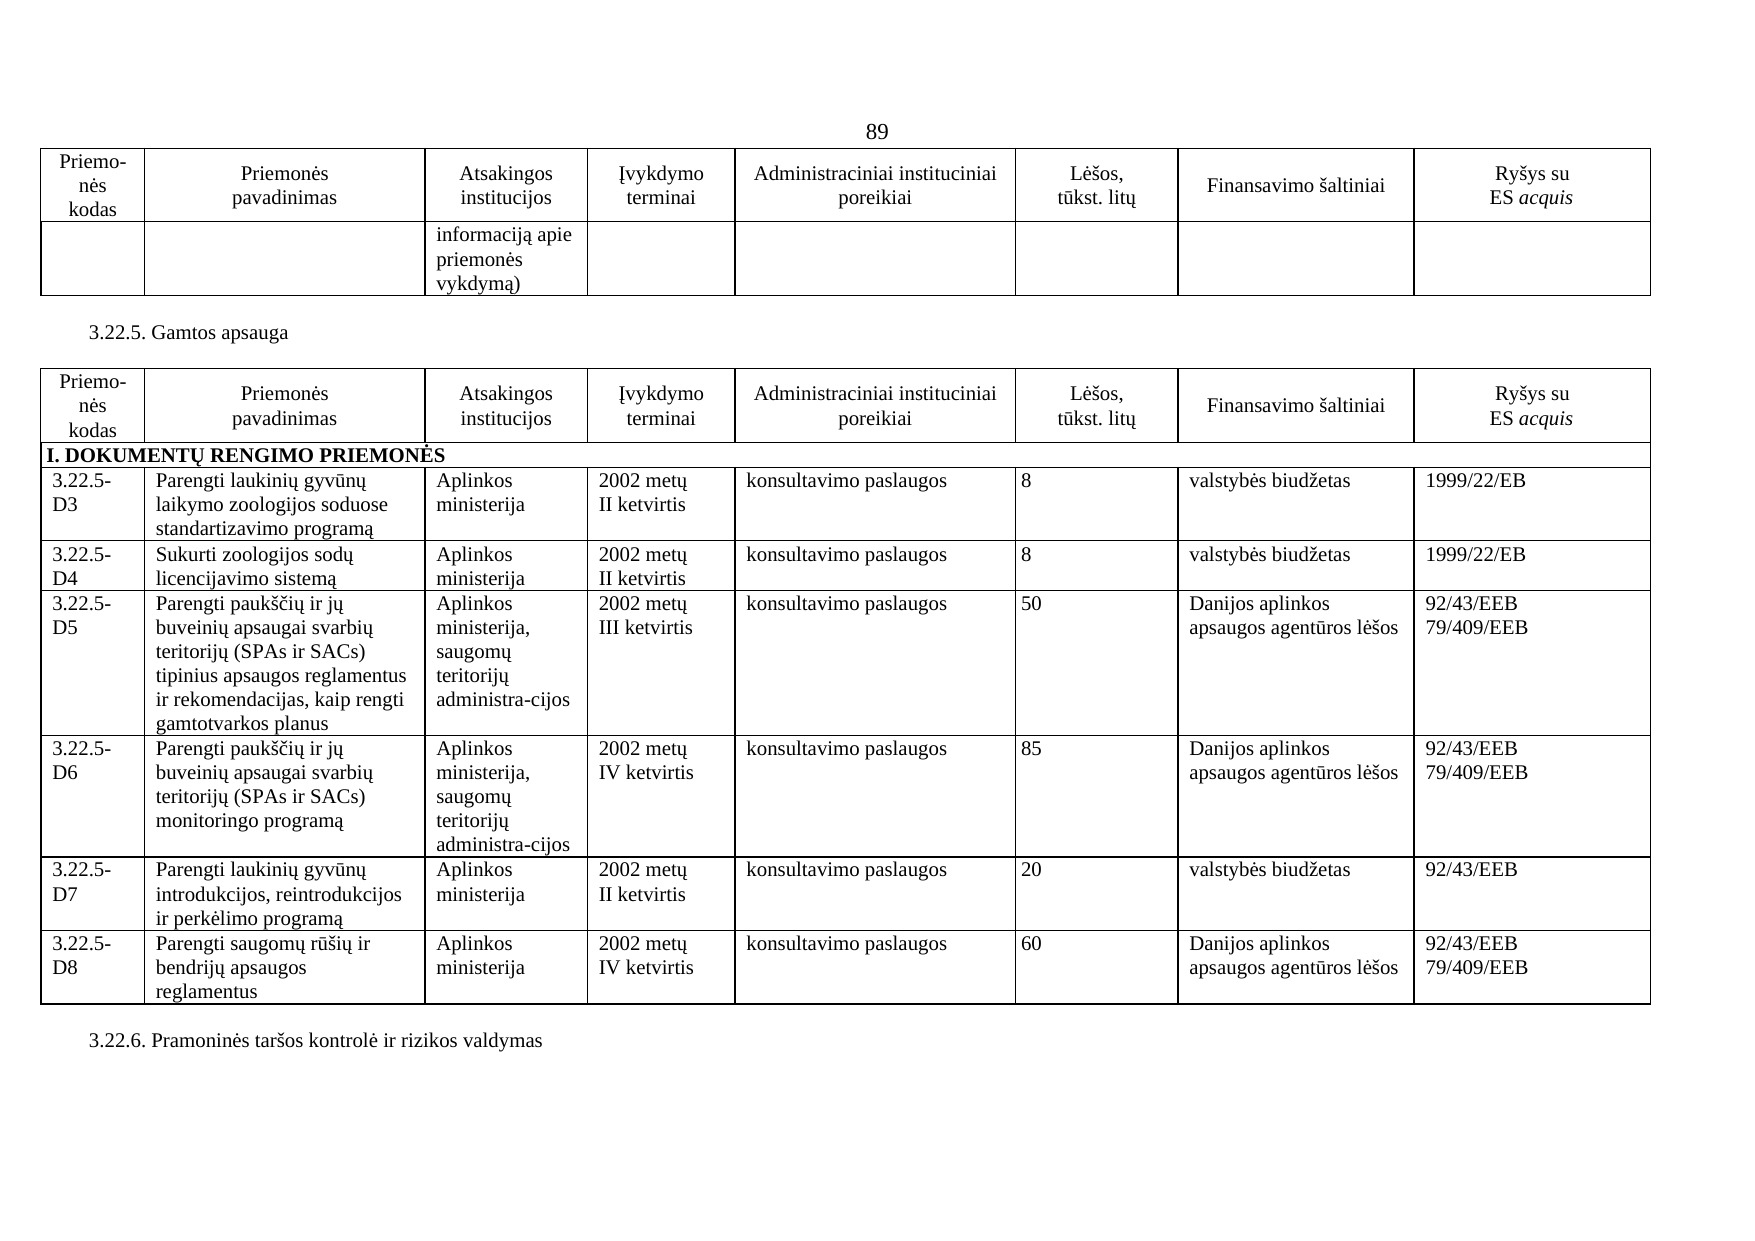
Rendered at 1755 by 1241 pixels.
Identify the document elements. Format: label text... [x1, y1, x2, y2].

table_cell 50 [1016, 591, 1177, 735]
table_cell 8 [1016, 541, 1177, 589]
table_cell valstybės biudžetas [1179, 541, 1413, 589]
table_cell 3.22.5-D3 [42, 468, 144, 540]
table_header Priemonės pavadinimas [145, 369, 424, 442]
table_header Ryšys su ES acquis [1415, 369, 1650, 442]
table_cell 2002 metų II ketvirtis [588, 858, 734, 929]
subtitle 3.22.5. Gamtos apsauga [89, 320, 1666, 344]
table_header Atsakingos institucijos [426, 149, 587, 221]
table_header Administraciniai instituciniai poreikiai [736, 149, 1015, 221]
table_header Lėšos, tūkst. litų [1016, 369, 1177, 442]
table_cell konsultavimo paslaugos [736, 468, 1015, 540]
table_cell 2002 metų IV ketvirtis [588, 736, 734, 856]
table_cell [1016, 222, 1177, 294]
table_header Priemonės pavadinimas [145, 149, 424, 221]
table_cell Danijos aplinkos apsaugos agentūros lėšos [1179, 931, 1413, 1003]
table_cell 60 [1016, 931, 1177, 1003]
table_header Įvykdymo terminai [588, 149, 734, 221]
table_cell konsultavimo paslaugos [736, 931, 1015, 1003]
table_cell 2002 metų II ketvirtis [588, 468, 734, 540]
table_cell [588, 222, 734, 294]
table_cell 1999/22/EB [1415, 468, 1650, 540]
table_cell 85 [1016, 736, 1177, 856]
table_cell 3.22.5-D6 [42, 736, 144, 856]
table_cell informaciją apie priemonės vykdymą) [426, 222, 587, 294]
table_cell [145, 222, 424, 294]
table_cell Danijos aplinkos apsaugos agentūros lėšos [1179, 736, 1413, 856]
table_header Finansavimo šaltiniai [1179, 149, 1413, 221]
table_header Atsakingos institucijos [426, 369, 587, 442]
table_header Priemo-nės kodas [41, 369, 144, 442]
table_cell 20 [1016, 858, 1177, 929]
table_cell 3.22.5-D7 [42, 858, 144, 929]
table_cell konsultavimo paslaugos [736, 736, 1015, 856]
table_cell 3.22.5-D8 [42, 931, 144, 1003]
table_cell Aplinkos ministerija, saugomų teritorijų administra-cijos [426, 591, 587, 735]
table_cell Aplinkos ministerija [426, 468, 587, 540]
table_cell Aplinkos ministerija, saugomų teritorijų administra-cijos [426, 736, 587, 856]
table_cell 2002 metų II ketvirtis [588, 541, 734, 589]
table_cell 1999/22/EB [1415, 541, 1650, 589]
table_cell Parengti paukščių ir jų buveinių apsaugai svarbių teritorijų (SPAs ir SACs) monitoringo programą [145, 736, 424, 856]
table_cell Parengti laukinių gyvūnų laikymo zoologijos soduose standartizavimo programą [145, 468, 424, 540]
table_cell 92/43/EEB 79/409/EEB [1415, 591, 1650, 735]
table_header Ryšys su ES acquis [1415, 149, 1650, 221]
table_cell konsultavimo paslaugos [736, 858, 1015, 929]
table_cell 3.22.5-D5 [42, 591, 144, 735]
table_cell I. Dokumentų rengimo priemonės [42, 443, 1650, 467]
table_cell [42, 222, 144, 294]
table_cell Parengti saugomų rūšių ir bendrijų apsaugos reglamentus [145, 931, 424, 1003]
table_cell [736, 222, 1015, 294]
table_cell Danijos aplinkos apsaugos agentūros lėšos [1179, 591, 1413, 735]
table_cell valstybės biudžetas [1179, 858, 1413, 929]
table_header Lėšos, tūkst. litų [1016, 149, 1177, 221]
table_cell Aplinkos ministerija [426, 858, 587, 929]
table_cell 8 [1016, 468, 1177, 540]
table_cell 92/43/EEB [1415, 858, 1650, 929]
table_cell konsultavimo paslaugos [736, 541, 1015, 589]
table_cell Parengti laukinių gyvūnų introdukcijos, reintrodukcijos ir perkėlimo programą [145, 858, 424, 929]
table_cell 2002 metų IV ketvirtis [588, 931, 734, 1003]
table_cell 92/43/EEB 79/409/EEB [1415, 931, 1650, 1003]
table_cell Aplinkos ministerija [426, 541, 587, 589]
table_header Įvykdymo terminai [588, 369, 734, 442]
table_cell 3.22.5-D4 [42, 541, 144, 589]
table_cell 92/43/EEB 79/409/EEB [1415, 736, 1650, 856]
table_cell [1179, 222, 1413, 294]
table_cell Parengti paukščių ir jų buveinių apsaugai svarbių teritorijų (SPAs ir SACs) tipinius apsaugos reglamentus ir rekomendacijas, kaip rengti gamtotvarkos planus [145, 591, 424, 735]
table_cell Aplinkos ministerija [426, 931, 587, 1003]
table_cell valstybės biudžetas [1179, 468, 1413, 540]
subtitle 3.22.6. Pramoninės taršos kontrolė ir rizikos valdymas [89, 1028, 1666, 1052]
table_cell [1415, 222, 1650, 294]
table_header Administraciniai instituciniai poreikiai [736, 369, 1015, 442]
table_header Finansavimo šaltiniai [1179, 369, 1413, 442]
table_cell Sukurti zoologijos sodų licencijavimo sistemą [145, 541, 424, 589]
table_cell 2002 metų III ketvirtis [588, 591, 734, 735]
table_header Priemo-nės kodas [41, 149, 144, 221]
table_cell konsultavimo paslaugos [736, 591, 1015, 735]
